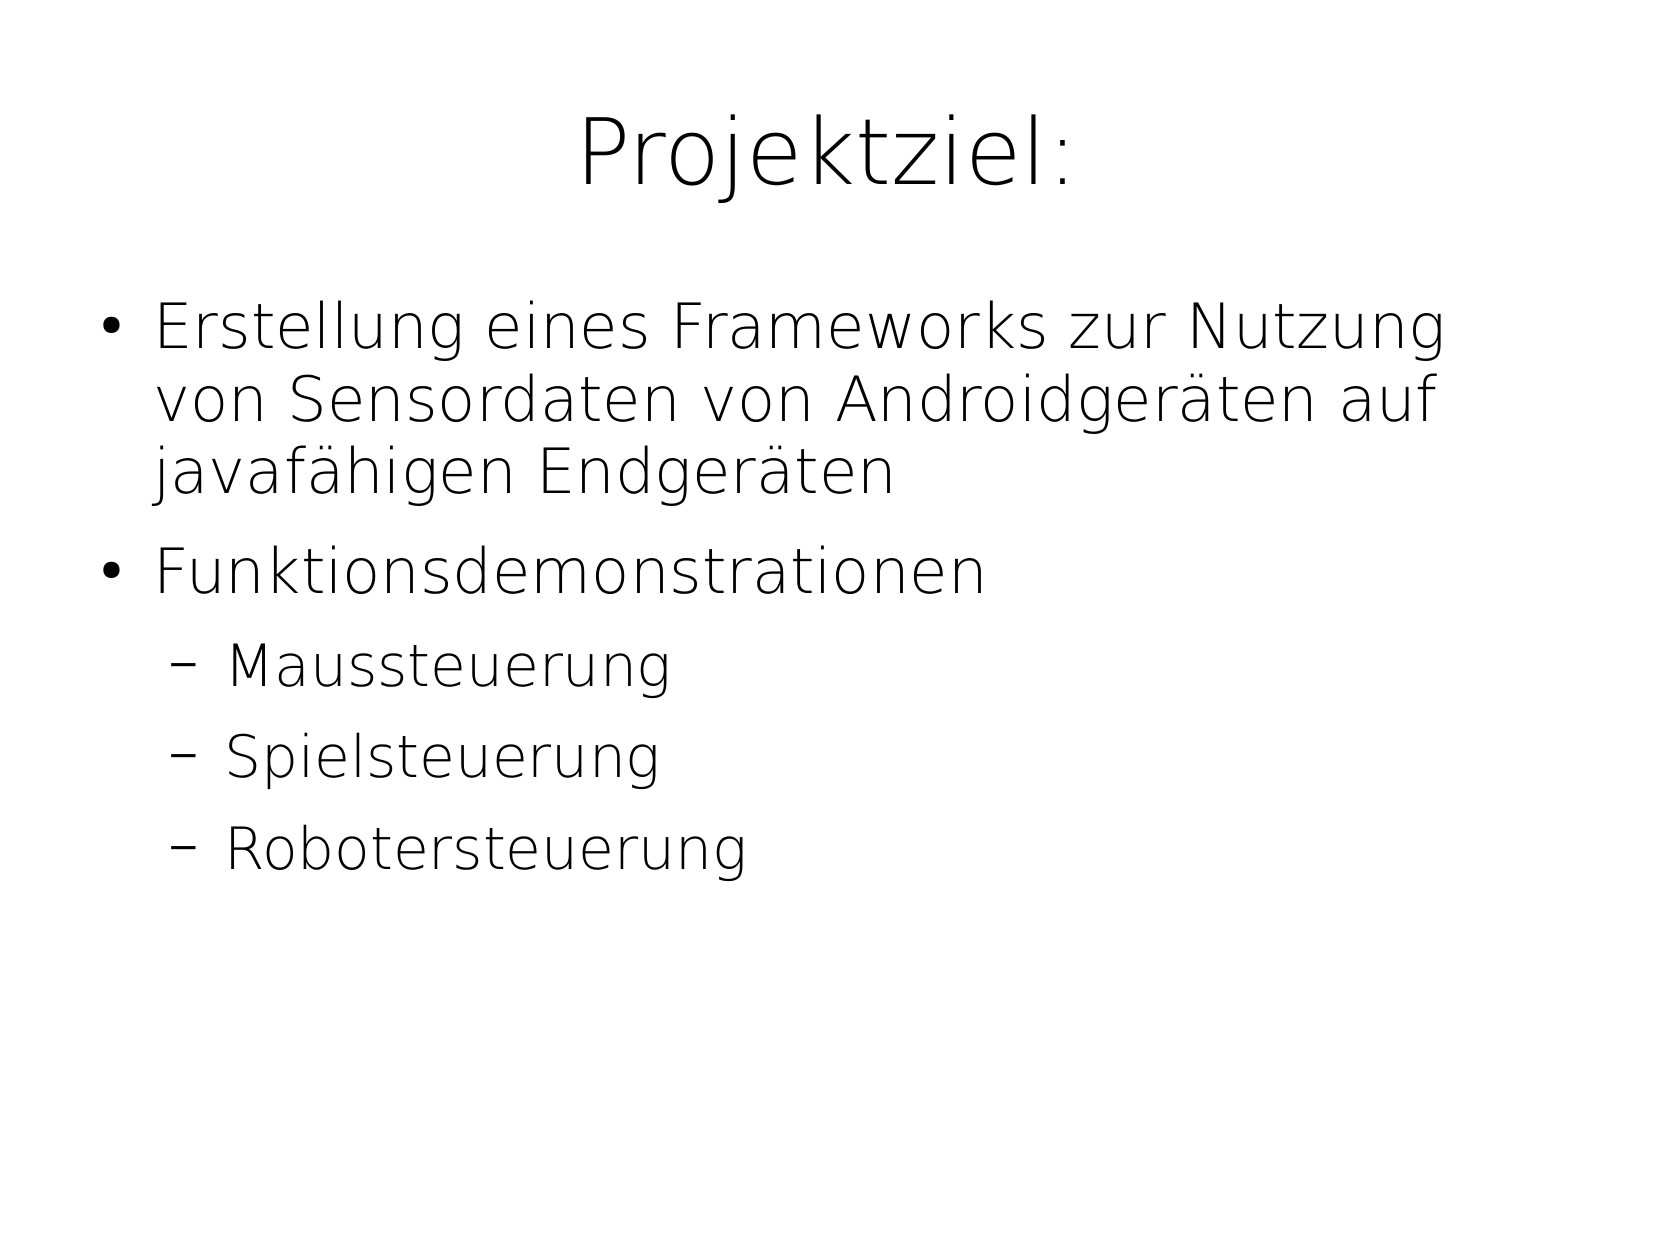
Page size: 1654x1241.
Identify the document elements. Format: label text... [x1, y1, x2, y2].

title Projektziel: [82, 49, 1571, 257]
list Erstellung eines Frameworks zur Nutzung von Sensordaten von Androidgeräten auf javafähigen Endgeräten Funktionsdemonstrationen Maussteuerung Spielsteuerung Robotersteuerung [82, 290, 1571, 1010]
